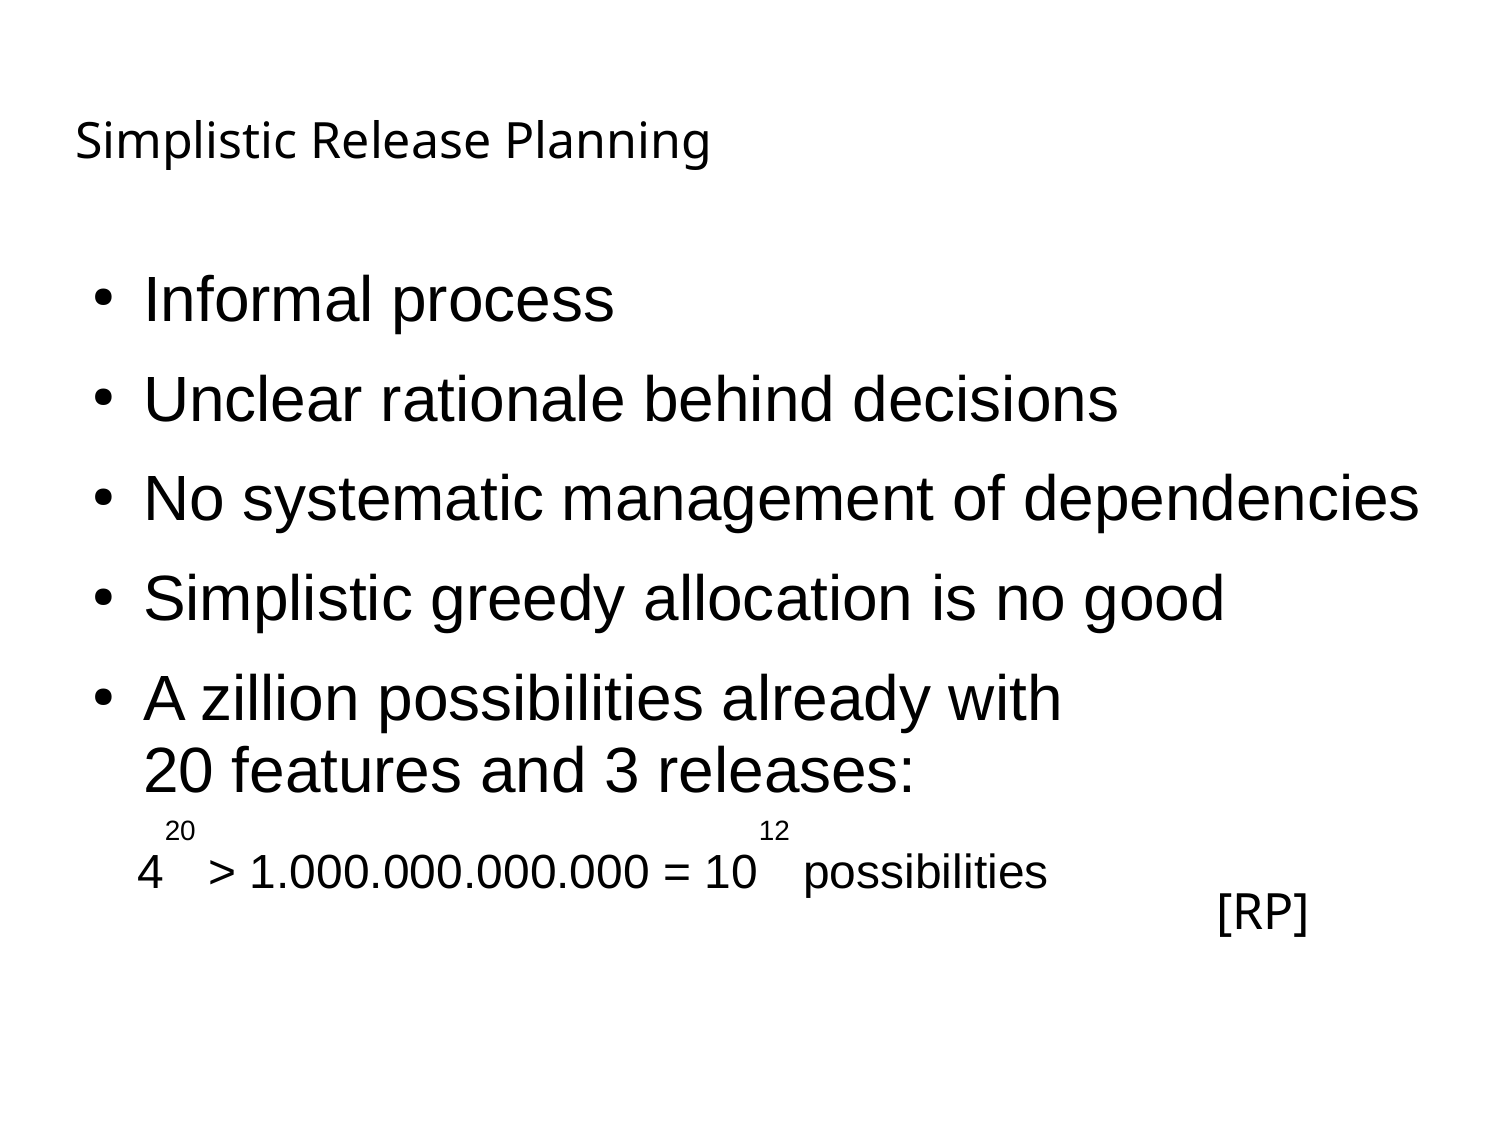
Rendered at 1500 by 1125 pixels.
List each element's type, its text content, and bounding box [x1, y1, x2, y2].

title Simplistic Release Planning [75, 41, 1425, 236]
text_box [RP] [1201, 872, 1326, 948]
list Informal process Unclear rationale behind decisions No systematic management of dependencies Simplistic greedy allocation is no good A zillion possibilities already with 20 features and 3 releases: 420 > 1.000.000.000.000 = 1012 possibilities [75, 263, 1425, 916]
